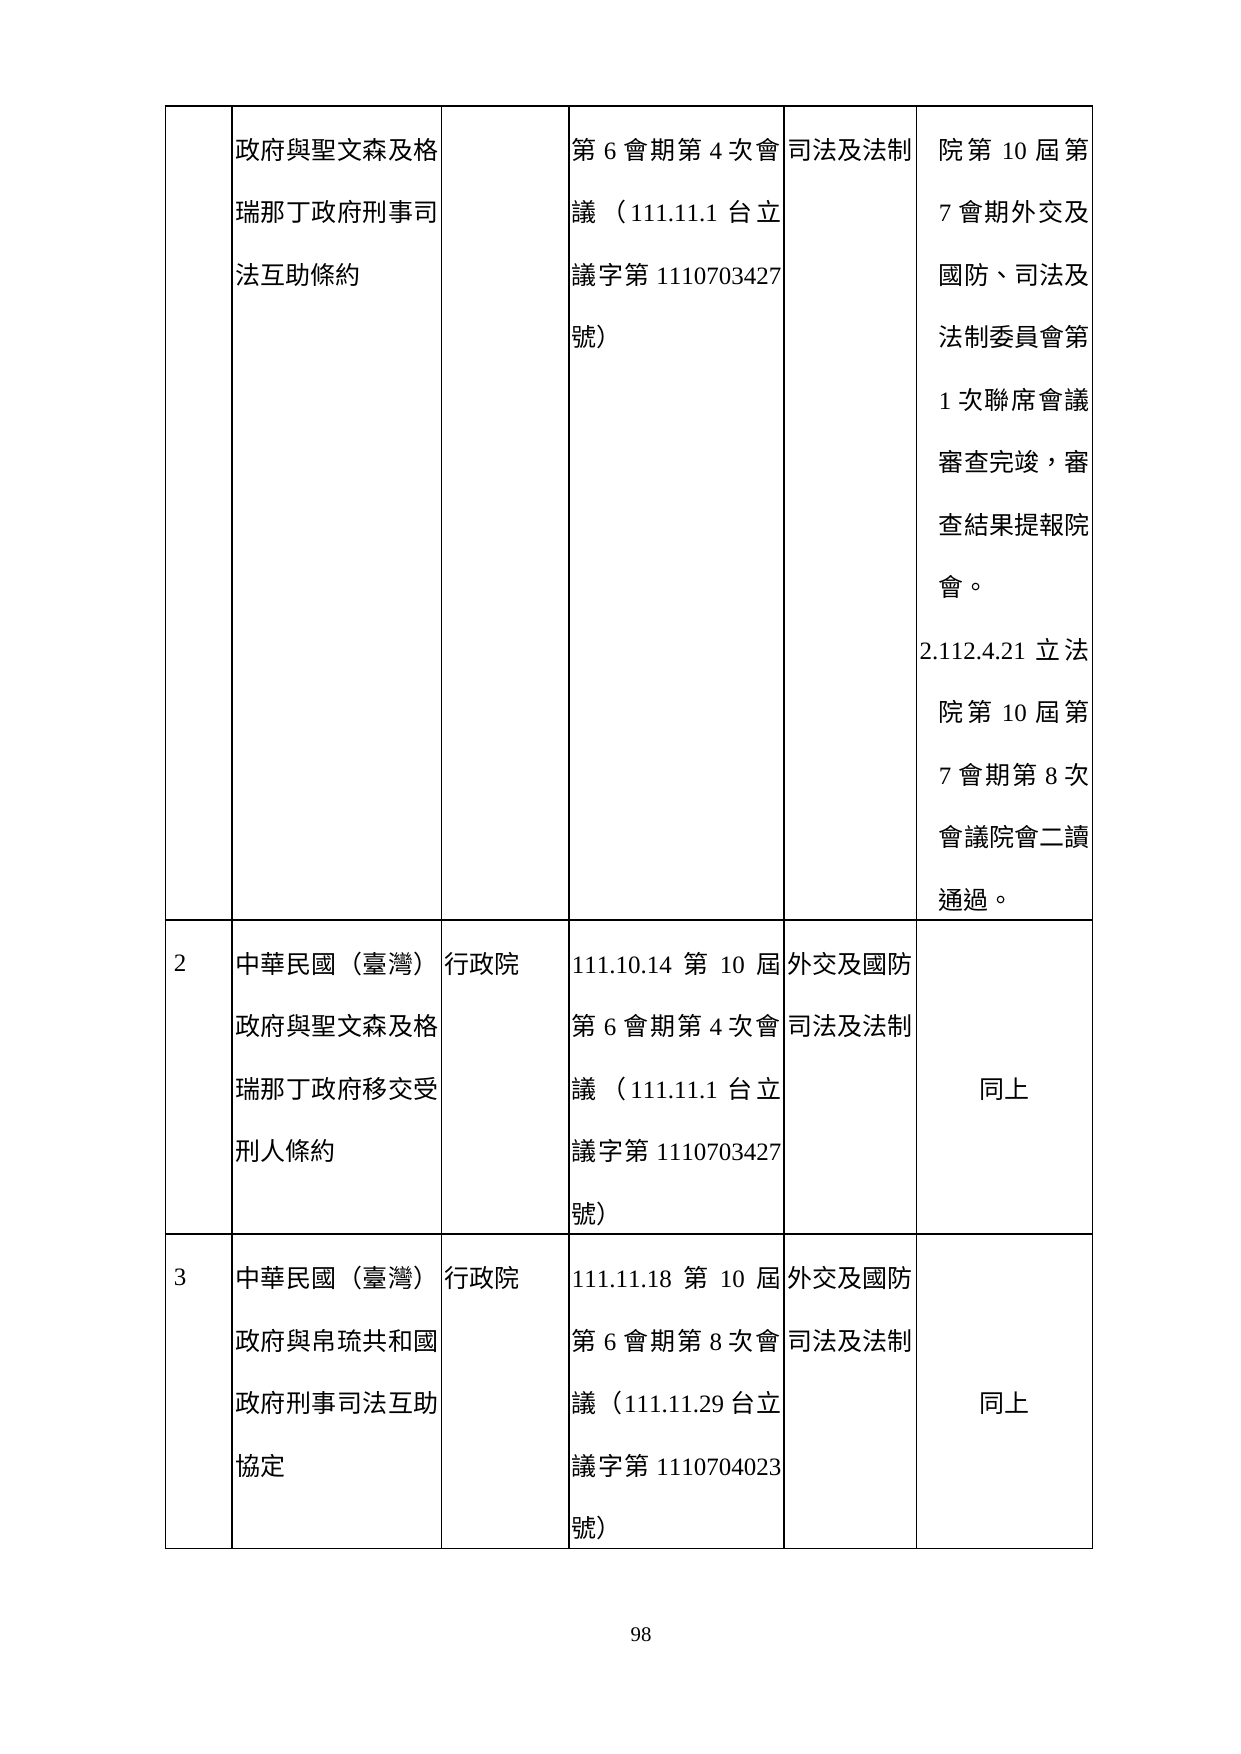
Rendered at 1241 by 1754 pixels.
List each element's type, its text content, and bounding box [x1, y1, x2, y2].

table_cell [442, 107, 568, 919]
table_cell [166, 921, 231, 1233]
table_cell 中華民國（臺灣）政府與聖文森及格瑞那丁政府移交受刑人條約 [233, 921, 441, 1233]
table_cell [166, 1235, 231, 1547]
table_cell 外交及國防司法及法制 [785, 1235, 916, 1547]
table_cell 111.10.14第10屆第6會期第4次會議（111.11.1台立議字第1110703427號） [570, 921, 783, 1233]
table_cell 外交及國防司法及法制 [785, 921, 916, 1233]
table_cell [166, 107, 231, 919]
table_cell 同上 [917, 921, 1092, 1233]
table_cell 行政院 [442, 1235, 568, 1547]
table_cell 院第10屆第7會期外交及國防、司法及法制委員會第1次聯席會議審查完竣，審查結果提報院會。 2.112.4.21立法院第10屆第7會期第8次會議院會二讀通過。 [917, 107, 1092, 919]
table_cell 同上 [917, 1235, 1092, 1547]
table_cell 司法及法制 [785, 107, 916, 919]
table_cell 111.11.18第10屆第6會期第8次會議（111.11.29台立議字第1110704023號） [570, 1235, 783, 1547]
table_cell 行政院 [442, 921, 568, 1233]
table_cell 政府與聖文森及格瑞那丁政府刑事司法互助條約 [233, 107, 441, 919]
table_cell 第6會期第4次會議（111.11.1台立議字第1110703427號） [570, 107, 783, 919]
table_cell 中華民國（臺灣）政府與帛琉共和國政府刑事司法互助協定 [233, 1235, 441, 1547]
